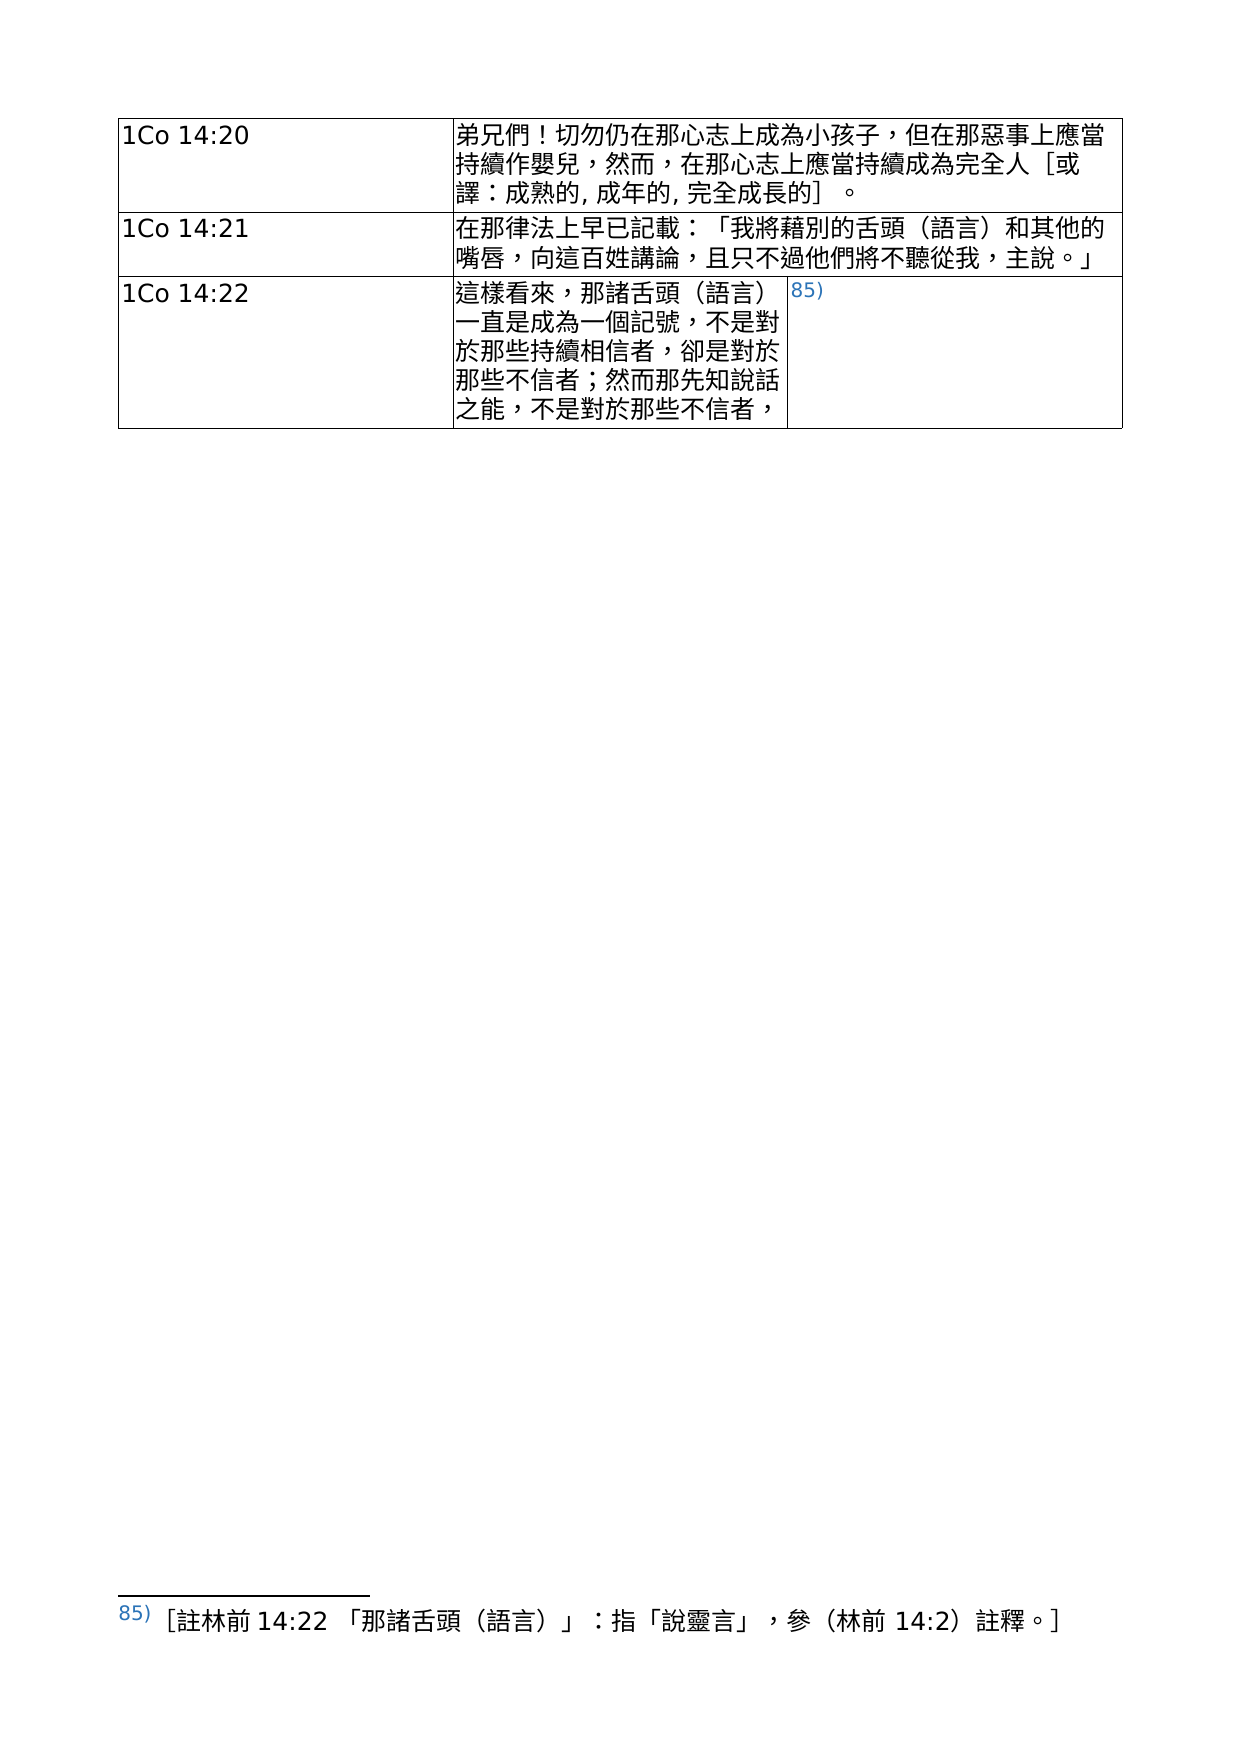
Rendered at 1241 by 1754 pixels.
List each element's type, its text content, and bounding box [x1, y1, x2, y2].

table_cell 這樣看來，那諸舌頭（語言）一直是成為一個記號，不是對於那些持續相信者，卻是對於那些不信者；然而那先知說話之能，不是對於那些不信者， [454, 277, 787, 428]
table_cell 1Co 14:22 [119, 277, 453, 428]
table_cell 在那律法上早已記載：「我將藉別的舌頭（語言）和其他的嘴唇，向這百姓講論，且只不過他們將不聽從我，主說。」 [454, 213, 1122, 276]
table_cell [788, 277, 1122, 428]
table_cell 1Co 14:20 [119, 119, 453, 212]
table_cell 1Co 14:21 [119, 213, 453, 276]
table_cell 弟兄們！切勿仍在那心志上成為小孩子，但在那惡事上應當持續作嬰兒，然而，在那心志上應當持續成為完全人［或譯：成熟的, 成年的, 完全成長的］。 [454, 119, 1122, 212]
